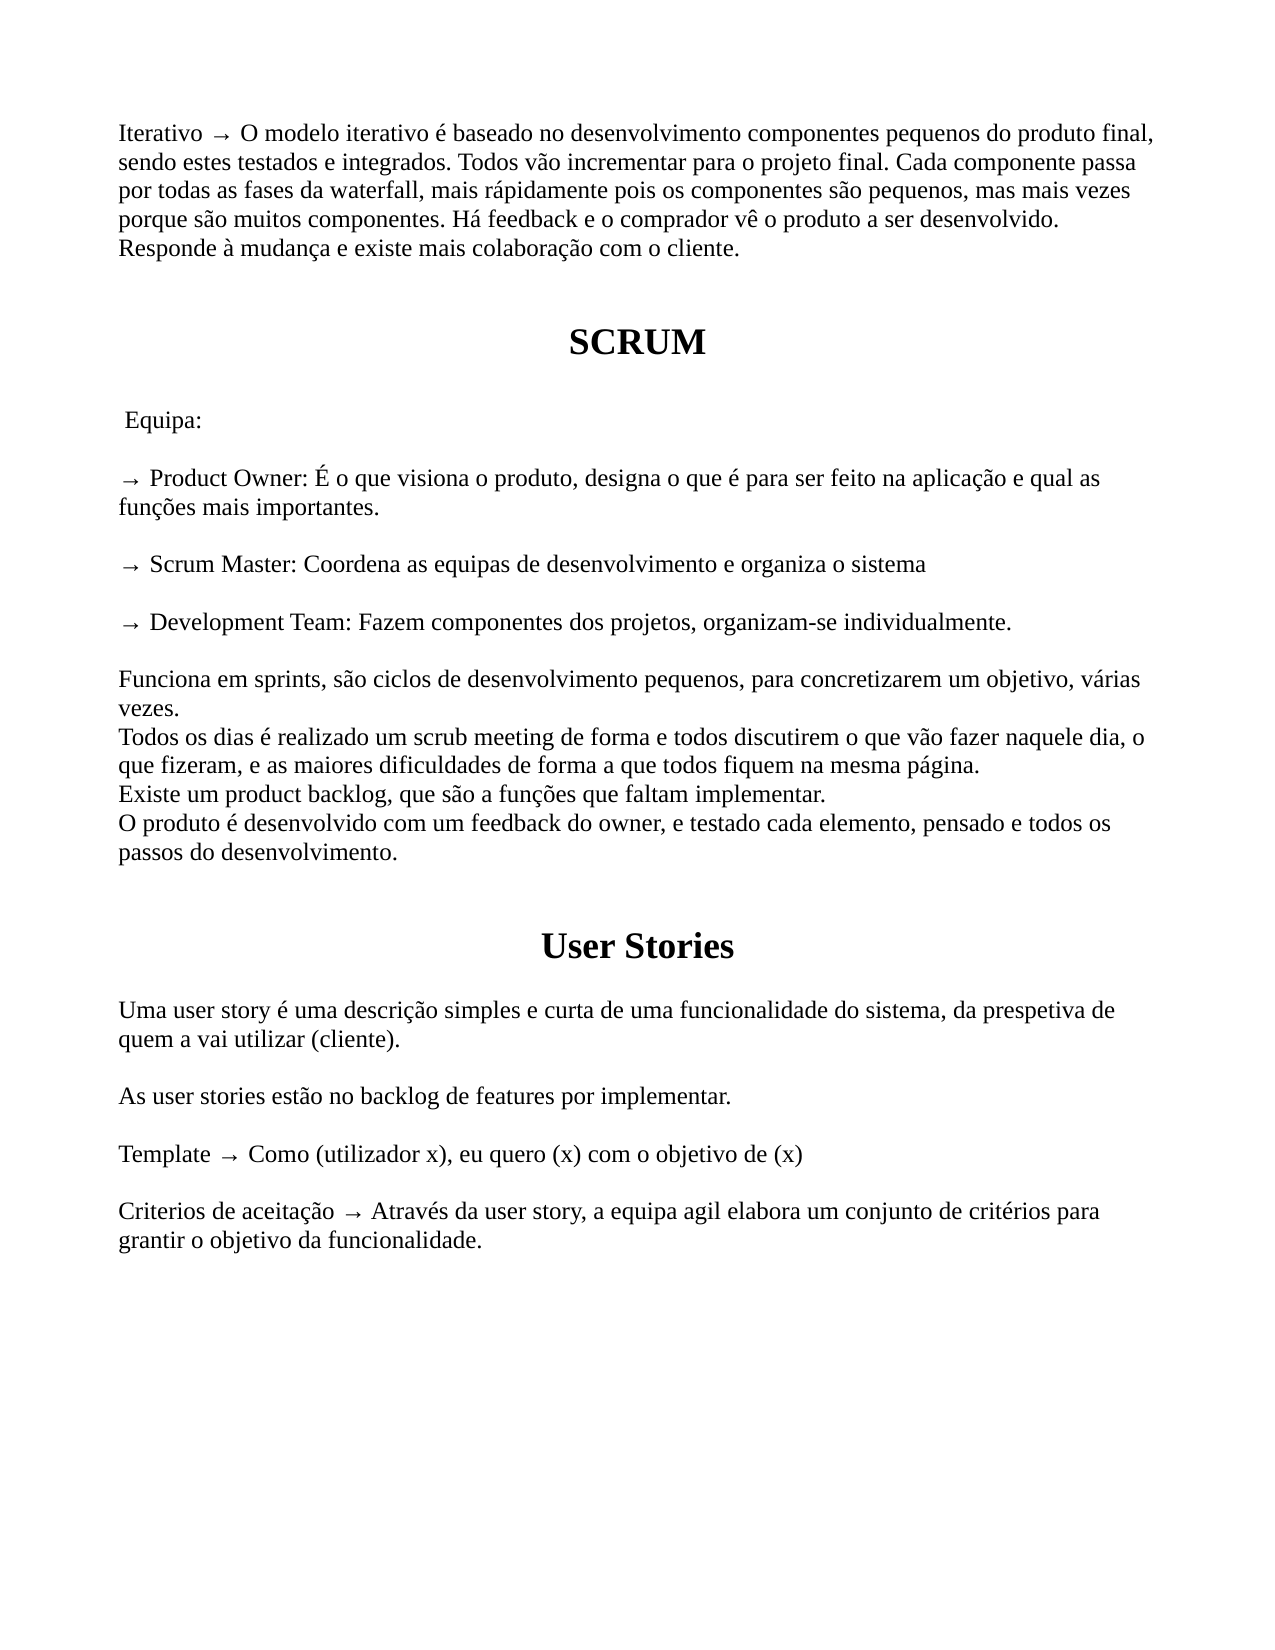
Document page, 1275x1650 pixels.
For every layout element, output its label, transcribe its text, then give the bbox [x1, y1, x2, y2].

text Existe um product backlog, que são a funções que faltam implementar. [118, 779, 1157, 808]
text Funciona em sprints, são ciclos de desenvolvimento pequenos, para concretizarem um objetivo, várias vezes. [118, 664, 1157, 722]
text User Stories [118, 923, 1157, 966]
text Todos os dias é realizado um scrub meeting de forma e todos discutirem o que vão fazer naquele dia, o que fizeram, e as maiores dificuldades de forma a que todos fiquem na mesma página. [118, 722, 1157, 779]
text As user stories estão no backlog de features por implementar. [118, 1081, 1157, 1110]
text Template → Como (utilizador x), eu quero (x) com o objetivo de (x) [118, 1139, 1157, 1167]
text Criterios de aceitação → Através da user story, a equipa agil elabora um conjunto de critérios para grantir o objetivo da funcionalidade. [118, 1196, 1157, 1254]
text SCRUM [118, 319, 1157, 362]
text Uma user story é uma descrição simples e curta de uma funcionalidade do sistema, da prespetiva de quem a vai utilizar (cliente). [118, 995, 1157, 1052]
text Iterativo → O modelo iterativo é baseado no desenvolvimento componentes pequenos do produto final, sendo estes testados e integrados. Todos vão incrementar para o projeto final. Cada componente passa por todas as fases da waterfall, mais rápidamente pois os componentes são pequenos, mas mais vezes porque são muitos componentes. Há feedback e o comprador vê o produto a ser desenvolvido. [118, 118, 1157, 233]
text → Scrum Master: Coordena as equipas de desenvolvimento e organiza o sistema [118, 549, 1157, 578]
text Responde à mudança e existe mais colaboração com o cliente. [118, 233, 1157, 262]
text Equipa: [118, 406, 1157, 434]
text → Development Team: Fazem componentes dos projetos, organizam-se individualmente. [118, 607, 1157, 636]
text O produto é desenvolvido com um feedback do owner, e testado cada elemento, pensado e todos os passos do desenvolvimento. [118, 808, 1157, 866]
text → Product Owner: É o que visiona o produto, designa o que é para ser feito na aplicação e qual as funções mais importantes. [118, 463, 1157, 521]
